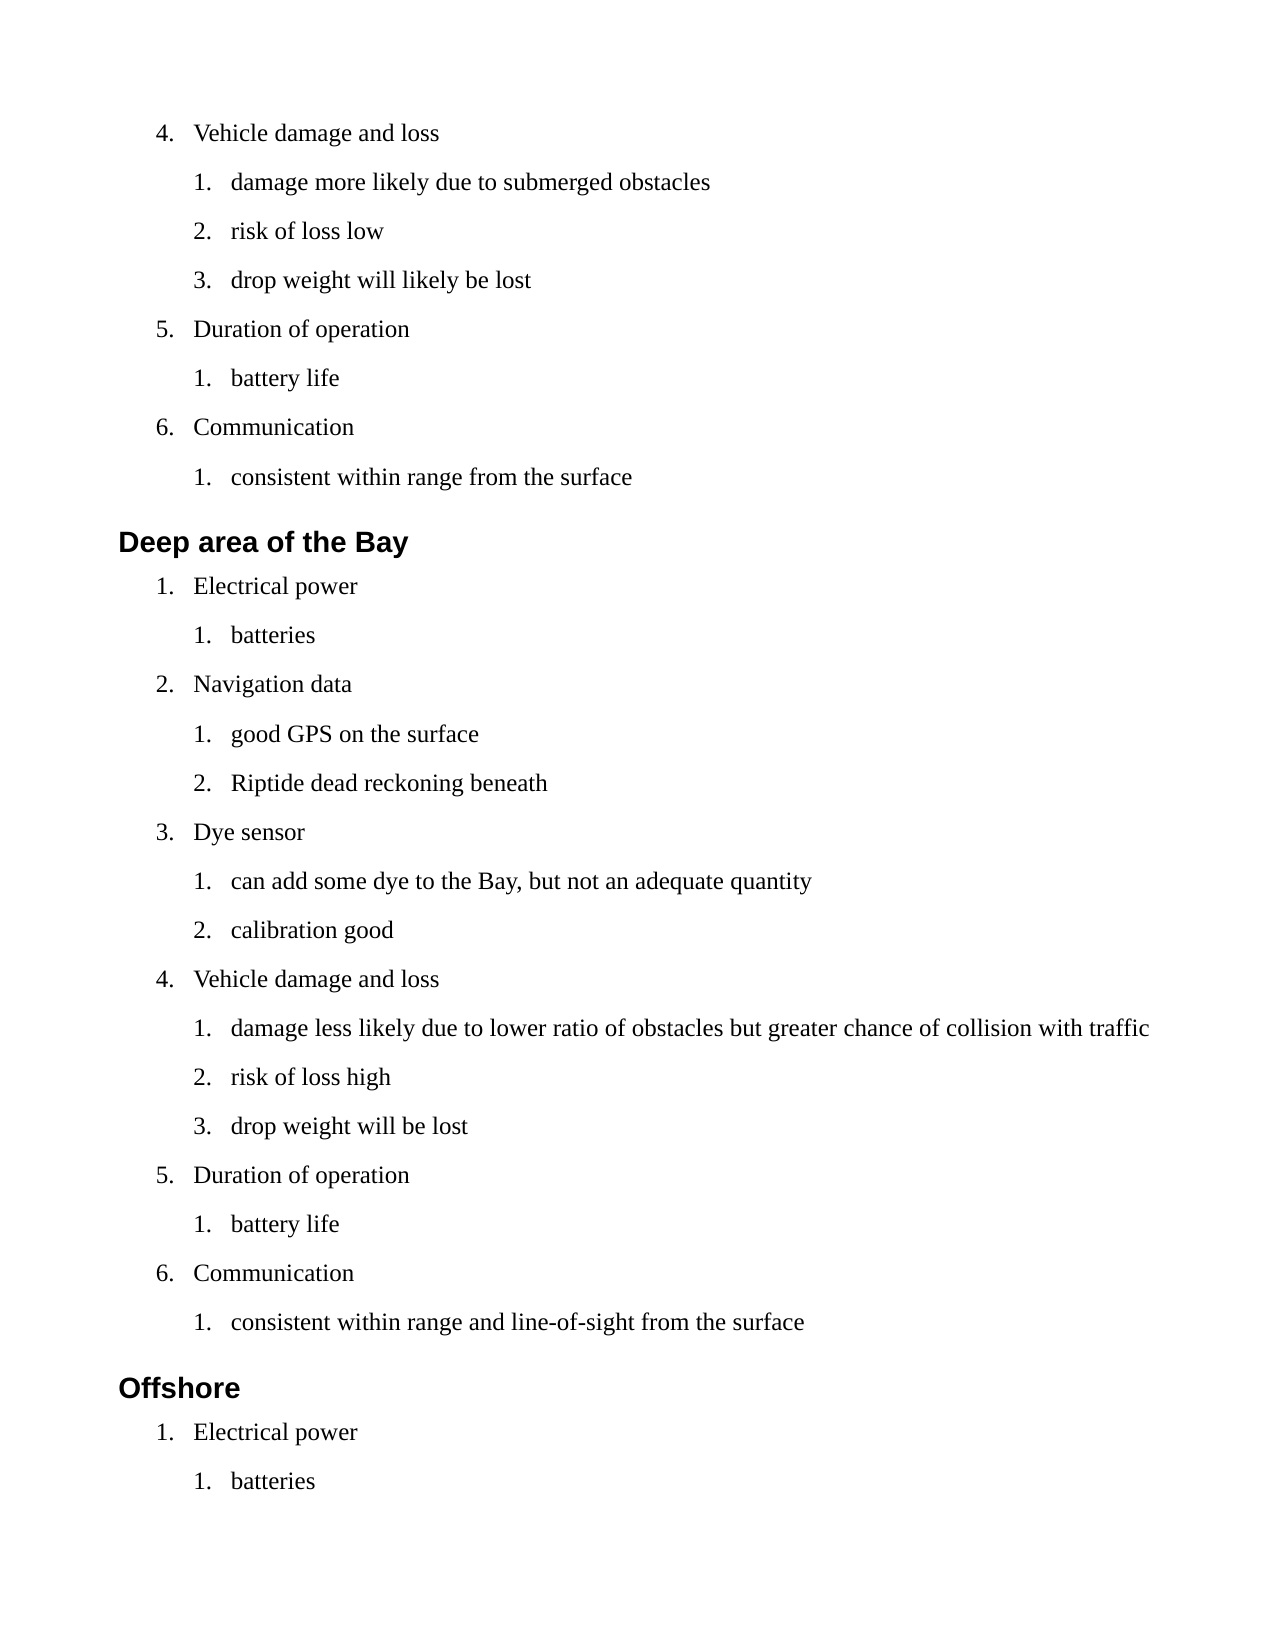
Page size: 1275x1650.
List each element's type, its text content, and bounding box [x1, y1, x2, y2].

list Vehicle damage and loss [156, 964, 1157, 993]
list risk of loss high [193, 1062, 1157, 1091]
list Duration of operation [156, 1160, 1157, 1189]
list damage less likely due to lower ratio of obstacles but greater chance of collision with traffic [193, 1013, 1157, 1042]
list Dye sensor [156, 817, 1157, 846]
list can add some dye to the Bay, but not an adequate quantity [193, 866, 1157, 894]
list damage more likely due to submerged obstacles [193, 167, 1157, 196]
list risk of loss low [193, 216, 1157, 245]
list battery life [193, 1209, 1157, 1238]
list Duration of operation [156, 314, 1157, 343]
subtitle Offshore [118, 1371, 1157, 1405]
list Electrical power [156, 571, 1157, 600]
list battery life [193, 363, 1157, 392]
list Electrical power [156, 1417, 1157, 1446]
list calibration good [193, 915, 1157, 944]
list Communication [156, 412, 1157, 441]
list Vehicle damage and loss [156, 118, 1157, 147]
list good GPS on the surface [193, 719, 1157, 747]
list drop weight will likely be lost [193, 265, 1157, 294]
list batteries [193, 1466, 1157, 1495]
list consistent within range from the surface [193, 462, 1157, 490]
list Communication [156, 1258, 1157, 1287]
subtitle Deep area of the Bay [118, 525, 1157, 559]
list Navigation data [156, 669, 1157, 698]
list batteries [193, 621, 1157, 649]
list consistent within range and line-of-sight from the surface [193, 1307, 1157, 1336]
list drop weight will be lost [193, 1111, 1157, 1140]
list Riptide dead reckoning beneath [193, 768, 1157, 796]
